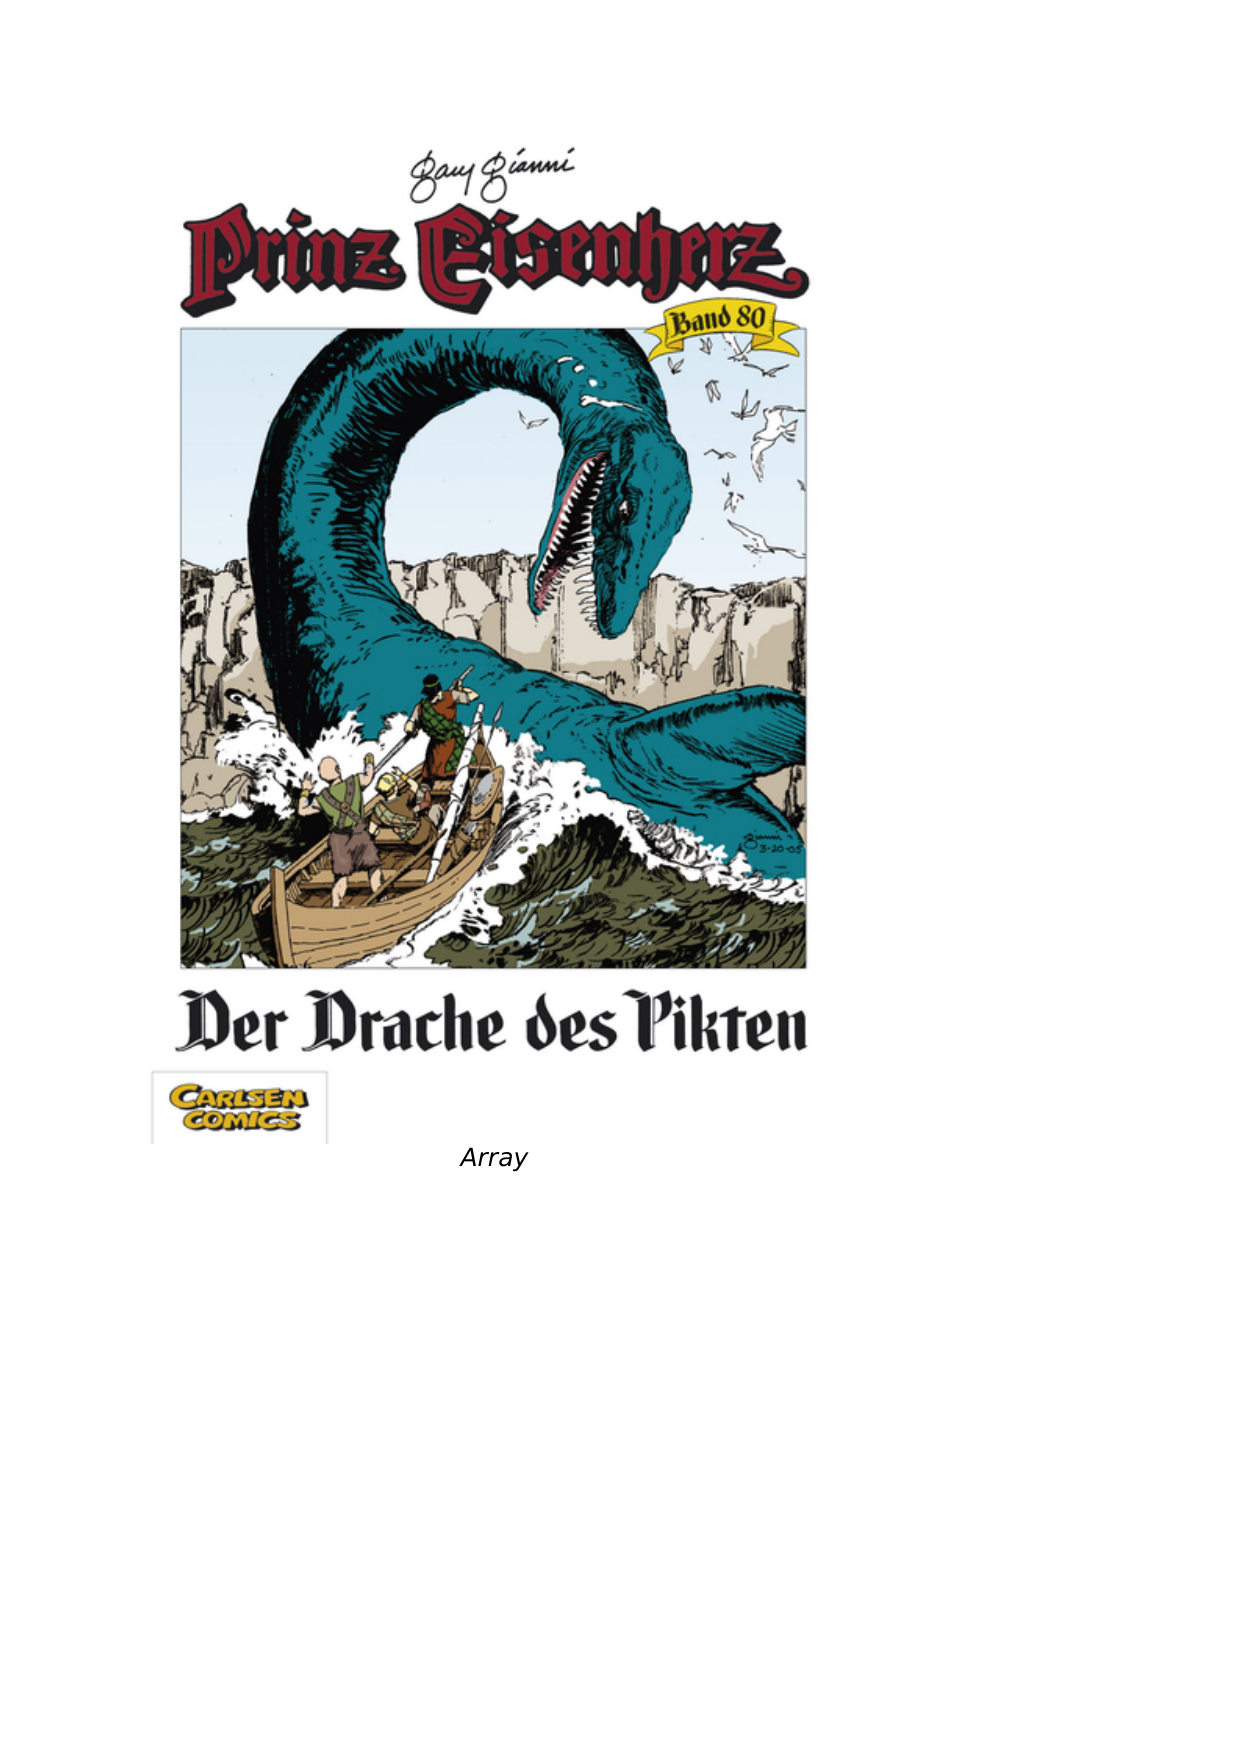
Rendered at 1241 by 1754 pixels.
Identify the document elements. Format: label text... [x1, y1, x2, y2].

text [118, 118, 1122, 1172]
text Array [118, 1144, 873, 1172]
picture [118, 130, 873, 1144]
